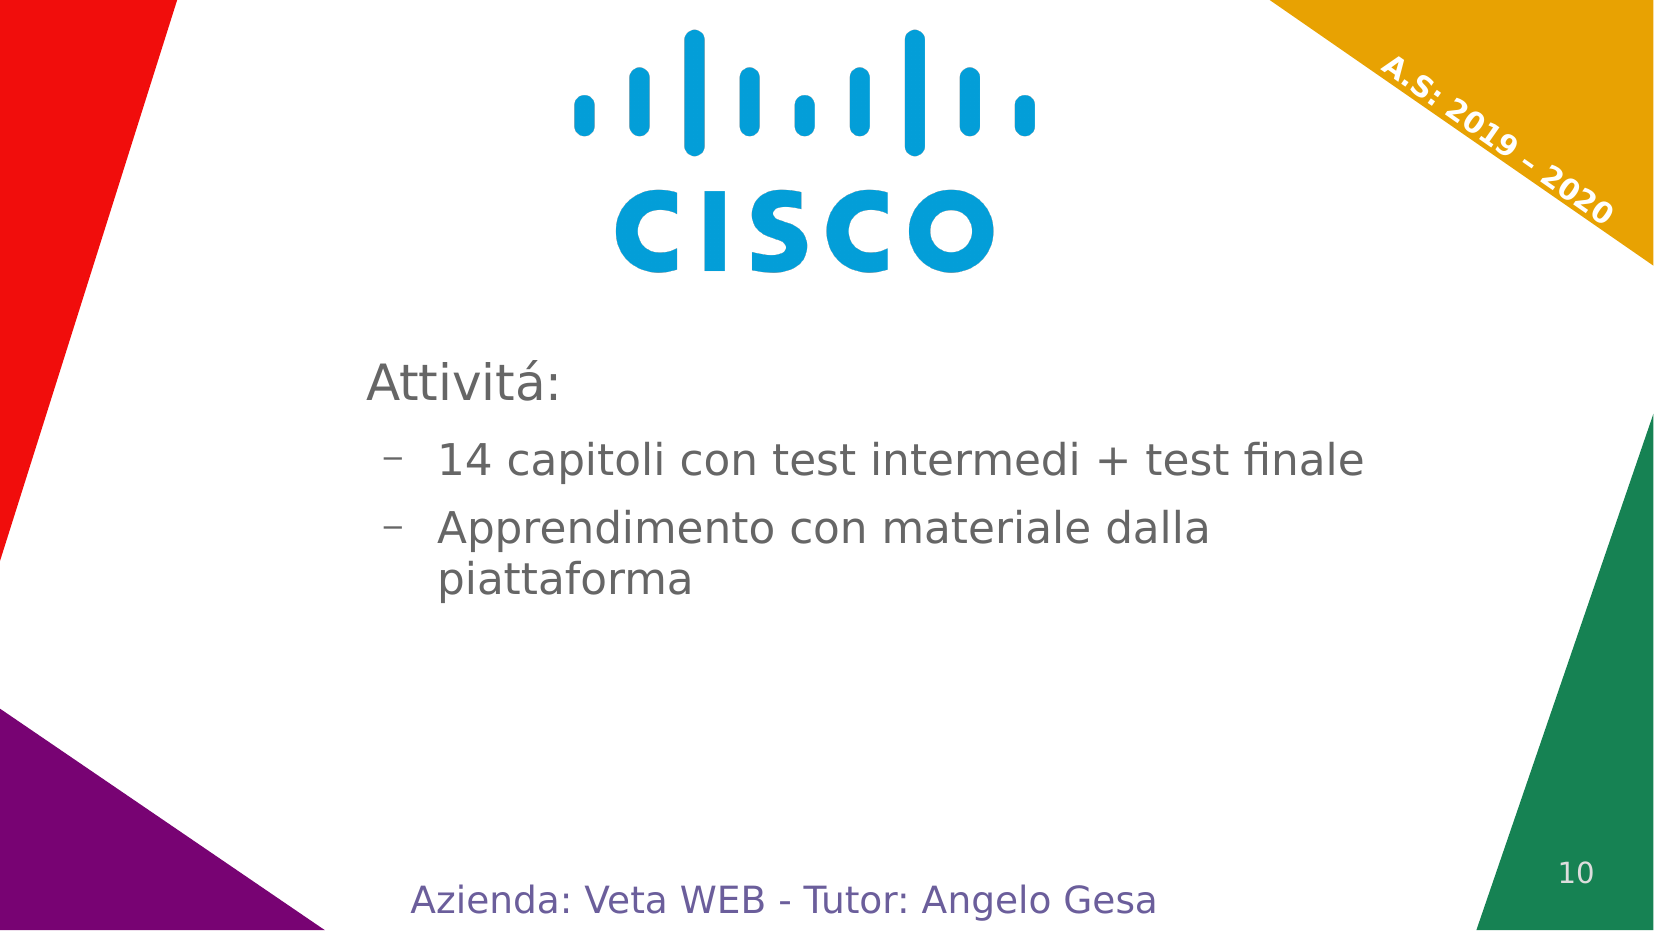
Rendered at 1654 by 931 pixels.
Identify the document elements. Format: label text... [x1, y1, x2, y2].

picture [551, 6, 1058, 296]
text_box A.S: 2019 – 2020 [1278, 0, 1645, 286]
text_box Azienda: Veta WEB - Tutor: Angelo Gesa [324, 871, 1447, 931]
list Attivitá: 14 capitoli con test intermedi + test finale Apprendimento con materiale dalla piattaforma [295, 354, 1447, 827]
